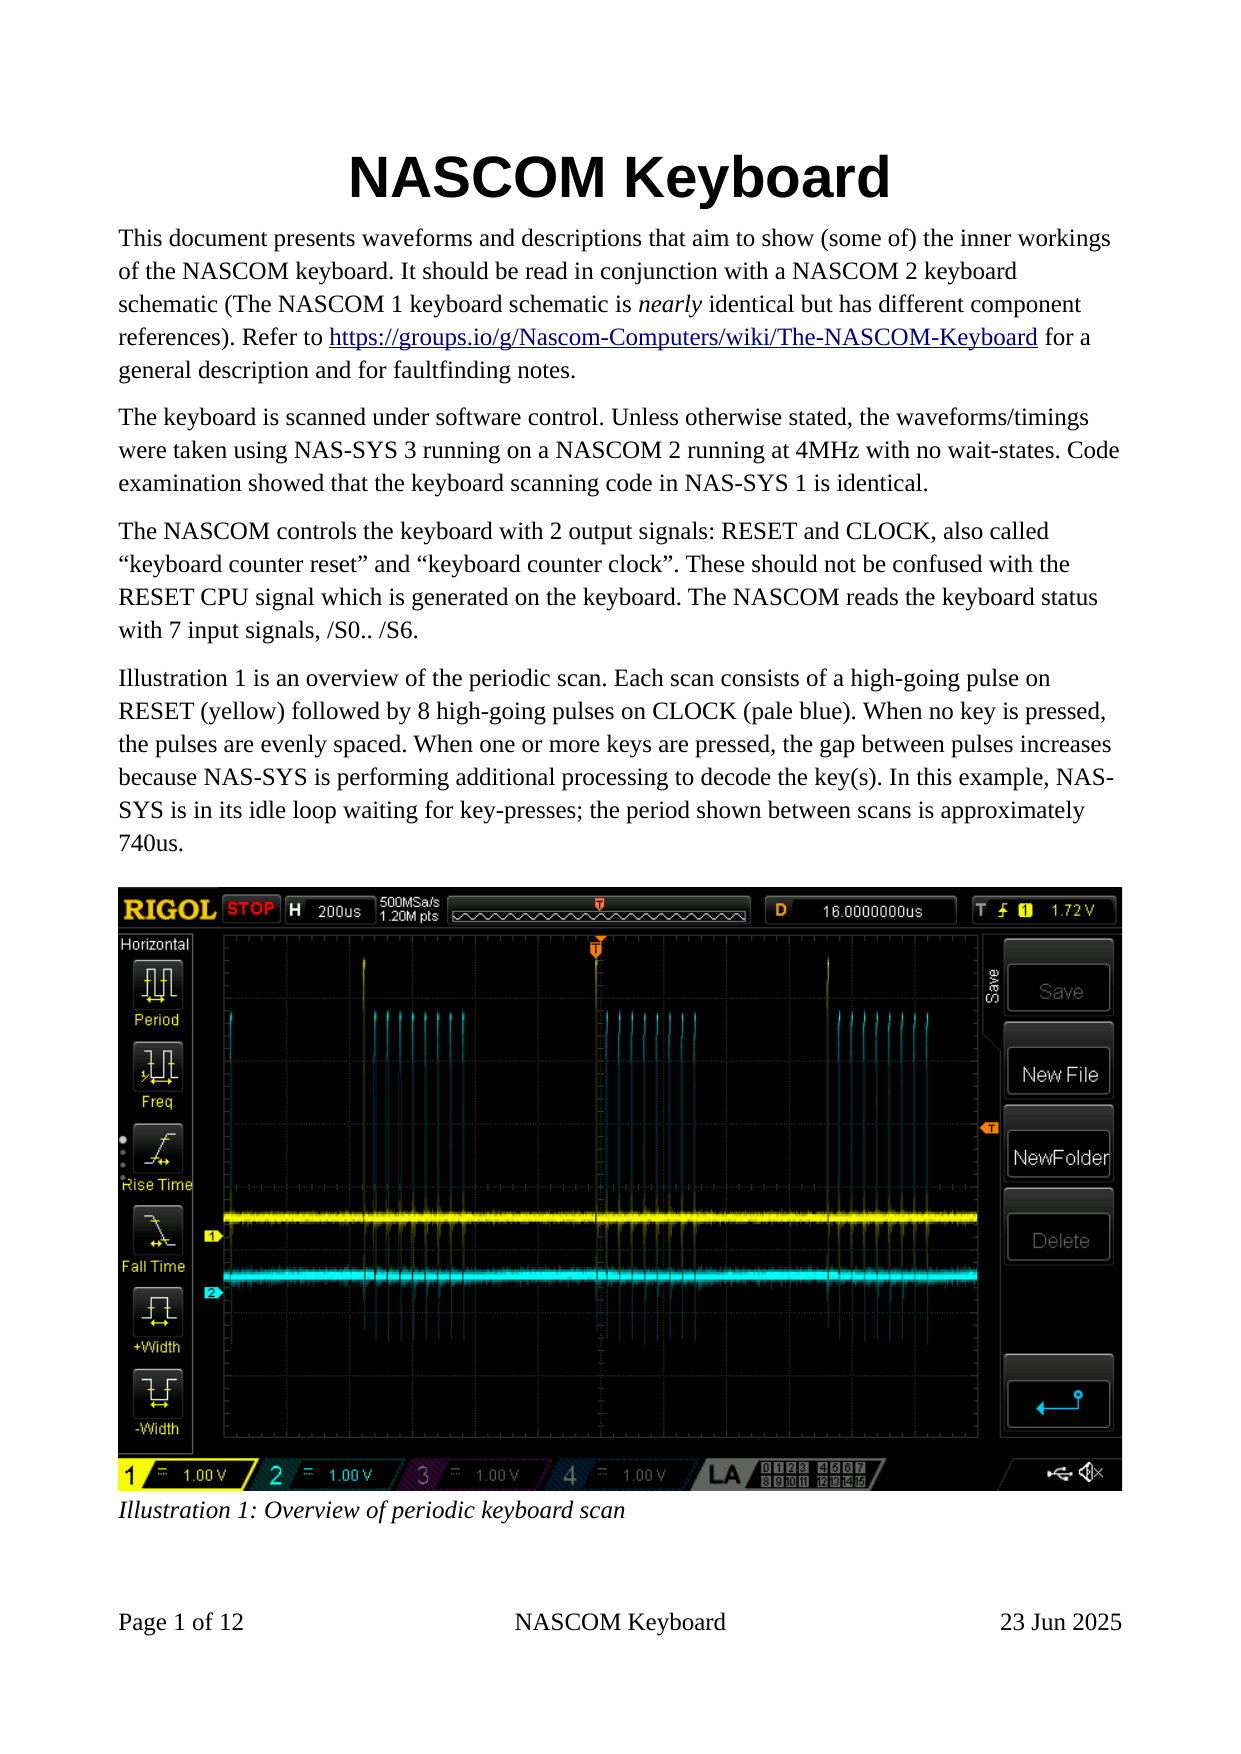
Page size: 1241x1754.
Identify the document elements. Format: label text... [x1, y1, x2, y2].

text Illustration 1 is an overview of the periodic scan. Each scan consists of a high-going pulse on RESET (yellow) followed by 8 high-going pulses on CLOCK (pale blue). When no key is pressed, the pulses are evenly spaced. When one or more keys are pressed, the gap between pulses increases because NAS-SYS is performing additional processing to decode the key(s). In this example, NAS-SYS is in its idle loop waiting for key-presses; the period shown between scans is approximately 740us. [118, 663, 1122, 857]
text The NASCOM controls the keyboard with 2 output signals: RESET and CLOCK, also called “keyboard counter reset” and “keyboard counter clock”. These should not be confused with the RESET CPU signal which is generated on the keyboard. The NASCOM reads the keyboard status with 7 input signals, /S0.. /S6. [118, 516, 1122, 644]
text Illustration 1: Overview of periodic keyboard scan [118, 1491, 1122, 1524]
picture [118, 887, 1123, 1491]
title NASCOM Keyboard [118, 143, 1122, 210]
text The keyboard is scanned under software control. Unless otherwise stated, the waveforms/timings were taken using NAS-SYS 3 running on a NASCOM 2 running at 4MHz with no wait-states. Code examination showed that the keyboard scanning code in NAS-SYS 1 is identical. [118, 402, 1122, 497]
text This document presents waveforms and descriptions that aim to show (some of) the inner workings of the NASCOM keyboard. It should be read in conjunction with a NASCOM 2 keyboard schematic (The NASCOM 1 keyboard schematic is nearly identical but has different component references). Refer to https://groups.io/g/Nascom-Computers/wiki/The-NASCOM-Keyboard for a general description and for faultfinding notes. [118, 223, 1122, 383]
